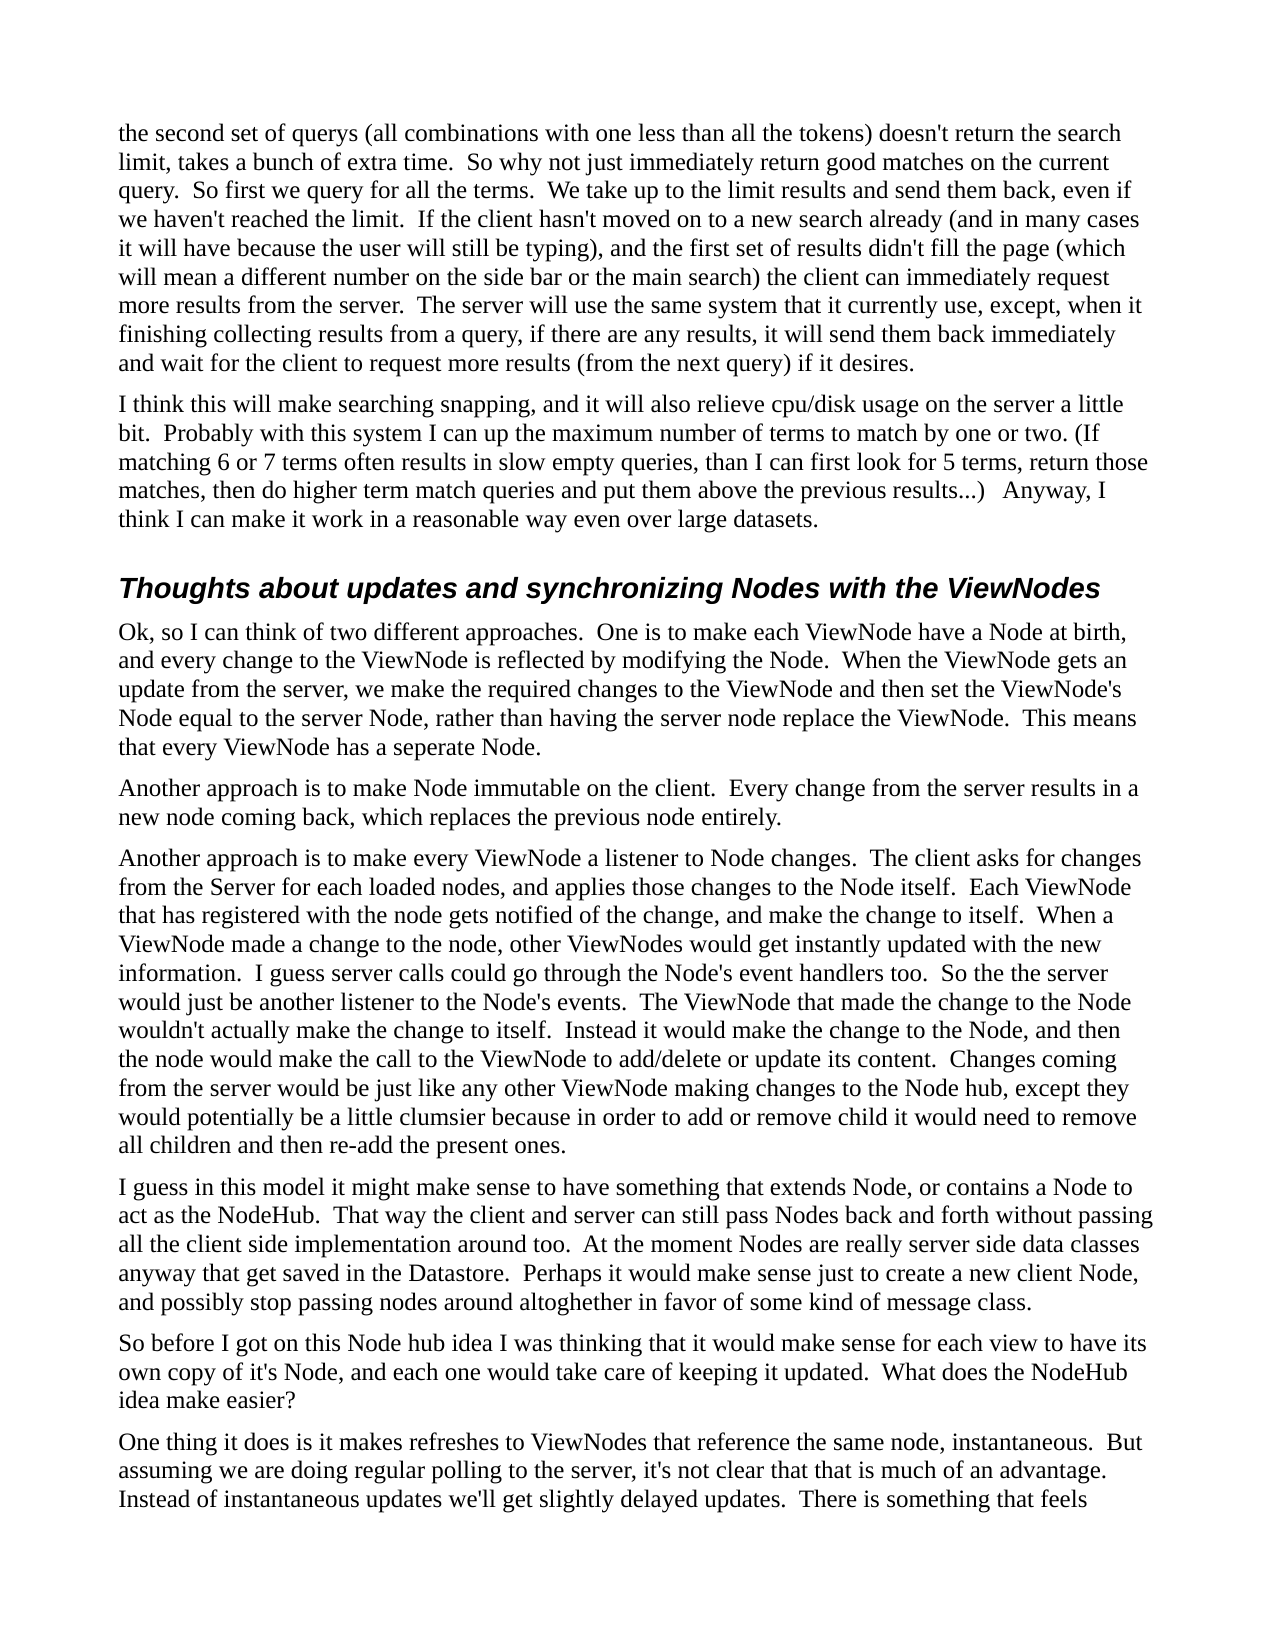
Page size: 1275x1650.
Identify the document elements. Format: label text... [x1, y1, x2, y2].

text the second set of querys (all combinations with one less than all the tokens) doesn't return the search limit, takes a bunch of extra time. So why not just immediately return good matches on the current query. So first we query for all the terms. We take up to the limit results and send them back, even if we haven't reached the limit. If the client hasn't moved on to a new search already (and in many cases it will have because the user will still be typing), and the first set of results didn't fill the page (which will mean a different number on the side bar or the main search) the client can immediately request more results from the server. The server will use the same system that it currently use, except, when it finishing collecting results from a query, if there are any results, it will send them back immediately and wait for the client to request more results (from the next query) if it desires. [118, 118, 1157, 377]
text I think this will make searching snapping, and it will also relieve cpu/disk usage on the server a little bit. Probably with this system I can up the maximum number of terms to match by one or two. (If matching 6 or 7 terms often results in slow empty queries, than I can first look for 5 terms, return those matches, then do higher term match queries and put them above the previous results...) Anyway, I think I can make it work in a reasonable way even over large datasets. [118, 389, 1157, 533]
text One thing it does is it makes refreshes to ViewNodes that reference the same node, instantaneous. But assuming we are doing regular polling to the server, it's not clear that that is much of an advantage. Instead of instantaneous updates we'll get slightly delayed updates. There is something that feels [118, 1427, 1157, 1513]
text Another approach is to make every ViewNode a listener to Node changes. The client asks for changes from the Server for each loaded nodes, and applies those changes to the Node itself. Each ViewNode that has registered with the node gets notified of the change, and make the change to itself. When a ViewNode made a change to the node, other ViewNodes would get instantly updated with the new information. I guess server calls could go through the Node's event handlers too. So the the server would just be another listener to the Node's events. The ViewNode that made the change to the Node wouldn't actually make the change to itself. Instead it would make the change to the Node, and then the node would make the call to the ViewNode to add/delete or update its content. Changes coming from the server would be just like any other ViewNode making changes to the Node hub, except they would potentially be a little clumsier because in order to add or remove child it would need to remove all children and then re-add the present ones. [118, 843, 1157, 1159]
subtitle Thoughts about updates and synchronizing Nodes with the ViewNodes [118, 571, 1157, 604]
text Another approach is to make Node immutable on the client. Every change from the server results in a new node coming back, which replaces the previous node entirely. [118, 773, 1157, 830]
text Ok, so I can think of two different approaches. One is to make each ViewNode have a Node at birth, and every change to the ViewNode is reflected by modifying the Node. When the ViewNode gets an update from the server, we make the required changes to the ViewNode and then set the ViewNode's Node equal to the server Node, rather than having the server node replace the ViewNode. This means that every ViewNode has a seperate Node. [118, 617, 1157, 760]
text So before I got on this Node hub idea I was thinking that it would make sense for each view to have its own copy of it's Node, and each one would take care of keeping it updated. What does the NodeHub idea make easier? [118, 1328, 1157, 1414]
text I guess in this model it might make sense to have something that extends Node, or contains a Node to act as the NodeHub. That way the client and server can still pass Nodes back and forth without passing all the client side implementation around too. At the moment Nodes are really server side data classes anyway that get saved in the Datastore. Perhaps it would make sense just to create a new client Node, and possibly stop passing nodes around altoghether in favor of some kind of message class. [118, 1172, 1157, 1315]
